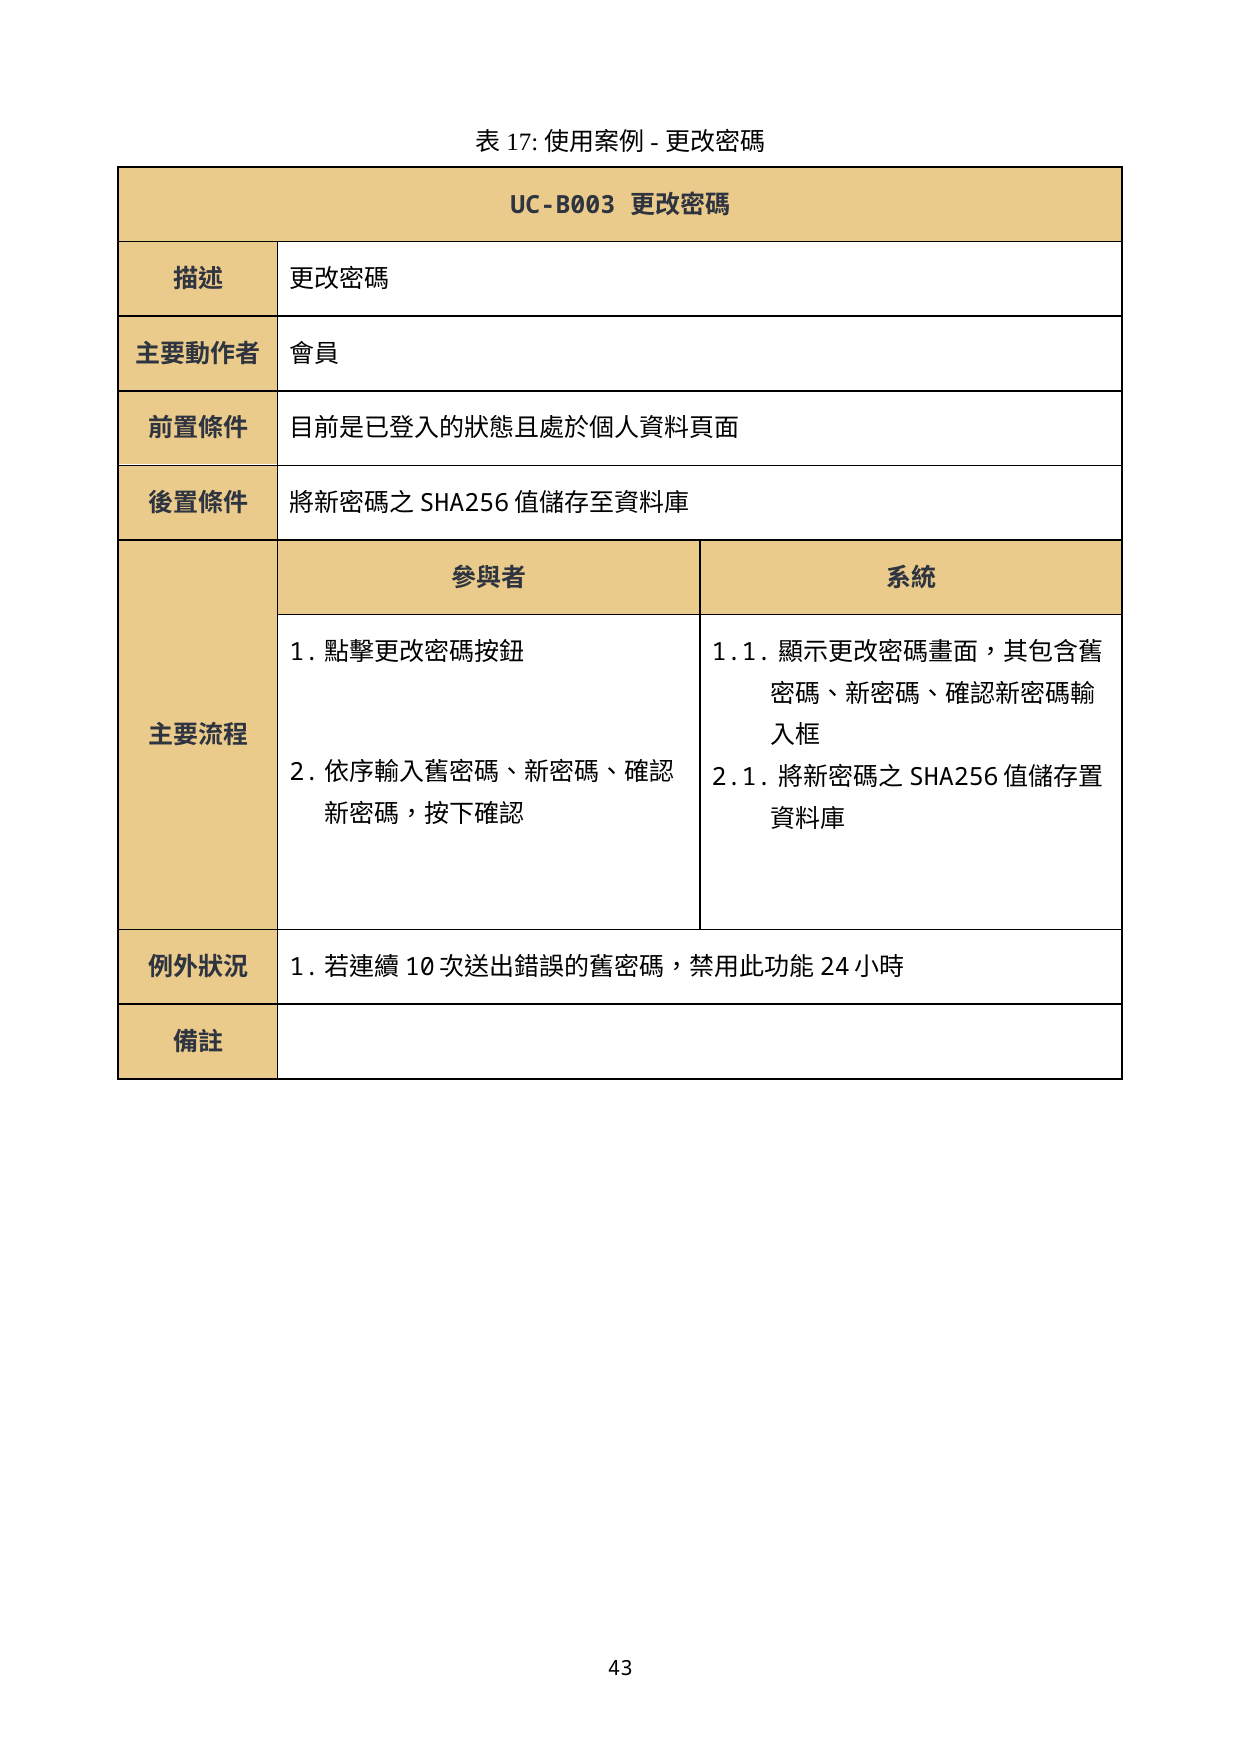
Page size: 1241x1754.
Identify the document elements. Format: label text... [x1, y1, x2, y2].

table_cell 後置條件 [119, 466, 277, 539]
table_cell 前置條件 [119, 392, 277, 464]
table_cell 參與者 [278, 541, 699, 614]
table_cell 系統 [701, 541, 1121, 614]
table_cell 備註 [119, 1005, 277, 1078]
table_header UC-B003 更改密碼 [119, 168, 1121, 241]
table_cell 例外狀況 [119, 930, 277, 1003]
table_cell 將新密碼之SHA256值儲存至資料庫 [278, 466, 1121, 539]
table_cell [278, 1005, 1121, 1078]
table_cell 主要流程 [119, 541, 277, 929]
text 表 17: 使用案例 - 更改密碼 [118, 121, 1122, 158]
table_cell 顯示更改密碼畫面，其包含舊密碼、新密碼、確認新密碼輸入框 將新密碼之SHA256值儲存置資料庫 [701, 615, 1121, 929]
table_cell 主要動作者 [119, 317, 277, 390]
table_cell 描述 [119, 242, 277, 315]
table_cell 點擊更改密碼按鈕 依序輸入舊密碼、新密碼、確認新密碼，按下確認 [278, 615, 699, 929]
table_cell 目前是已登入的狀態且處於個人資料頁面 [278, 392, 1121, 464]
table_cell 若連續10次送出錯誤的舊密碼，禁用此功能24小時 [278, 930, 1121, 1003]
table_cell 更改密碼 [278, 242, 1121, 315]
table_cell 會員 [278, 317, 1121, 390]
